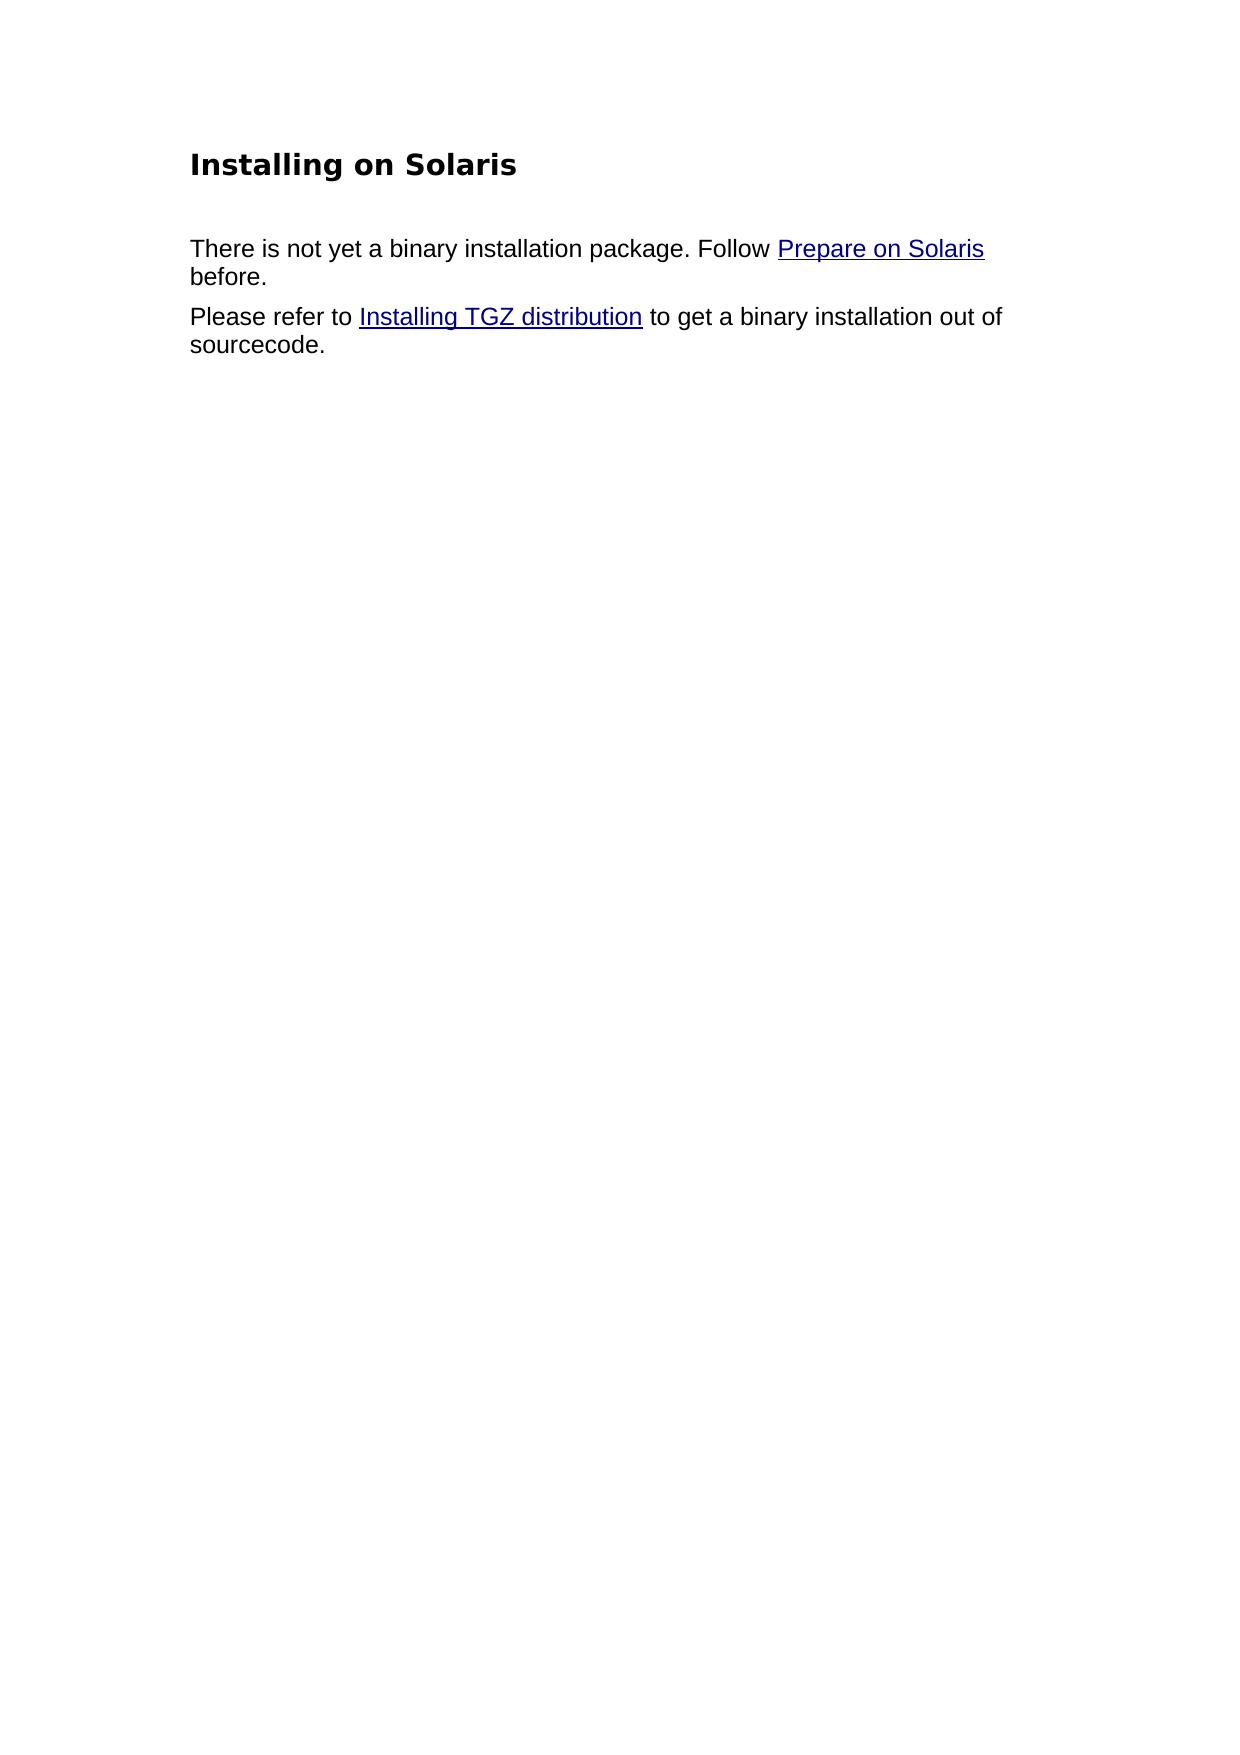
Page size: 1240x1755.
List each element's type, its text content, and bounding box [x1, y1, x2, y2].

text There is not yet a binary installation package. Follow Prepare on Solaris before. [189, 235, 1050, 291]
text Please refer to Installing TGZ distribution to get a binary installation out of sourcecode. [189, 303, 1050, 359]
subtitle Installing on Solaris [189, 148, 1050, 182]
